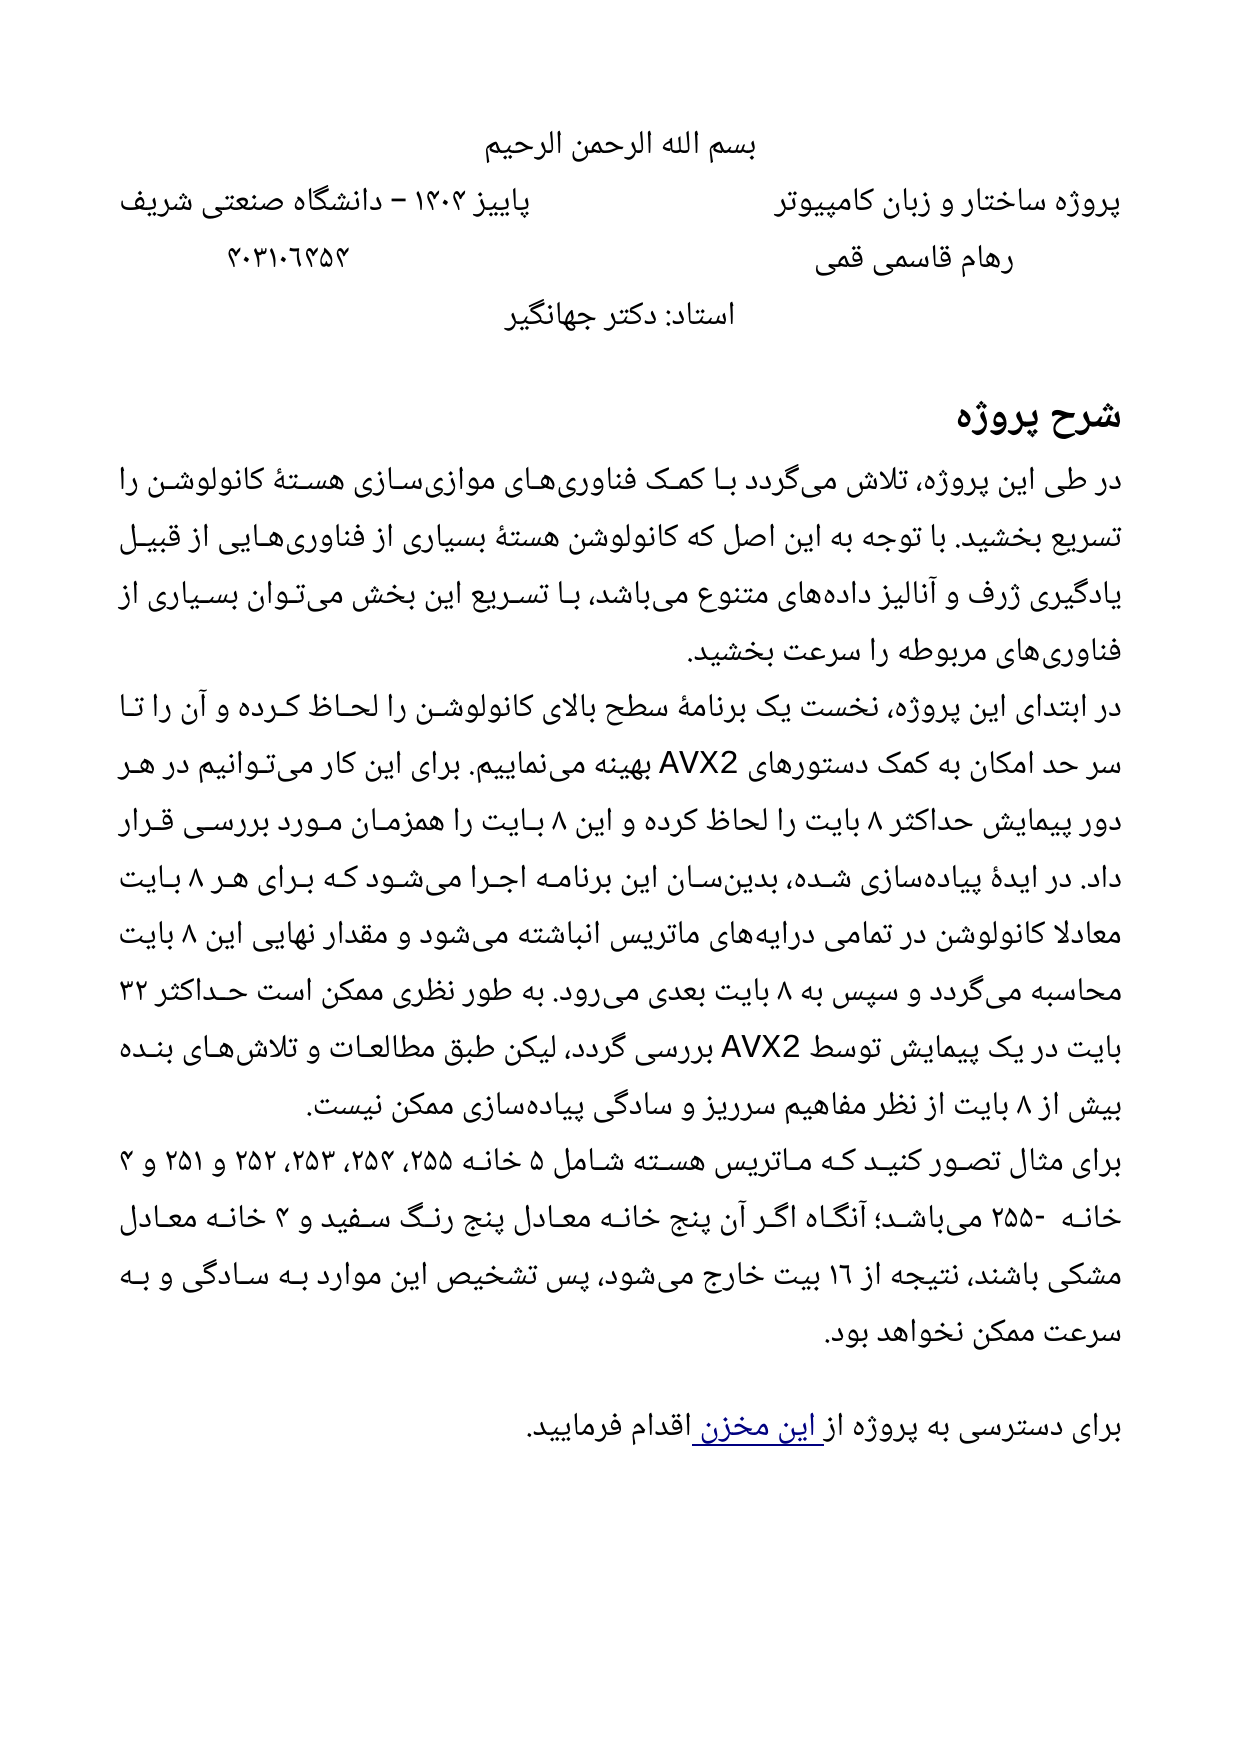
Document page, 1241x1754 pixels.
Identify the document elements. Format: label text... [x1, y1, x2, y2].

text استاد: دکتر جهانگیر [118, 288, 1122, 345]
text برای مثال تصور کنید که ماتریس هسته شامل ۵ خانه ۲۵۵، ۲۵۴، ۲۵۳، ۲۵۲ و ۲۵۱ و ۴ خانه -۲۵۵ می‌باشد؛ آنگاه اگر آن پنج خانه معادل پنج رنگ سفید و ۴ خانه معادل مشکی باشند، نتیجه از ۱۶ بیت خارج می‌شود، پس تشخیص این موارد به سادگی و به سرعت ممکن نخواهد بود. [118, 1135, 1122, 1362]
text رهام قاسمی قمی ۴۰۳۱۰۶۴۵۴ [118, 232, 1122, 288]
text در ابتدای این پروژه، نخست یک برنامهٔ سطح بالای کانولوشن را لحاظ کرده و آن را تا سر حد امکان به کمک دستورهای AVX2 بهینه می‌نماییم. برای این کار می‌توانیم در هر دور پیمایش حداکثر ۸ بایت را لحاظ کرده و این ۸ بایت را همزمان مورد بررسی قرار داد. در ایدهٔ پیاده‌سازی شده، بدین‌سان این برنامه اجرا می‌شود که برای هر ۸ بایت معادلا کانولوشن در تمامی درایه‌های ماتریس انباشته می‌شود و مقدار نهایی این ۸ بایت محاسبه می‌گردد و سپس به ۸ بایت بعدی می‌رود. به طور نظری ممکن است حداکثر ۳۲ بایت در یک پیمایش توسط AVX2 بررسی گردد، لیکن طبق مطالعات و تلاش‌های بنده بیش از ۸ بایت از نظر مفاهیم سرریز و سادگی پیاده‌سازی ممکن نیست. [118, 681, 1122, 1135]
text بسم الله الرحمن الرحیم [118, 118, 1122, 175]
text در طی این پروژه، تلاش می‌گردد با کمک فناوری‌های موازی‌سازی هستهٔ کانولوشن را تسریع بخشید. با توجه به این اصل که کانولوشن هستهٔ بسیاری از فناوری‌هایی از قبیل یادگیری ژرف و آنالیز داده‌های متنوع می‌باشد، با تسریع این بخش می‌توان بسیاری از فناوری‌های مربوطه را سرعت بخشید. [118, 454, 1122, 681]
text شرح پروژه [118, 383, 1122, 454]
text پروژه ساختار و زبان کامپیوتر پاییز ۱۴۰۴ – دانشگاه صنعتی شریف [118, 175, 1122, 232]
text برای دسترسی به پروژه از این مخزن اقدام فرمایید. [118, 1400, 1122, 1457]
